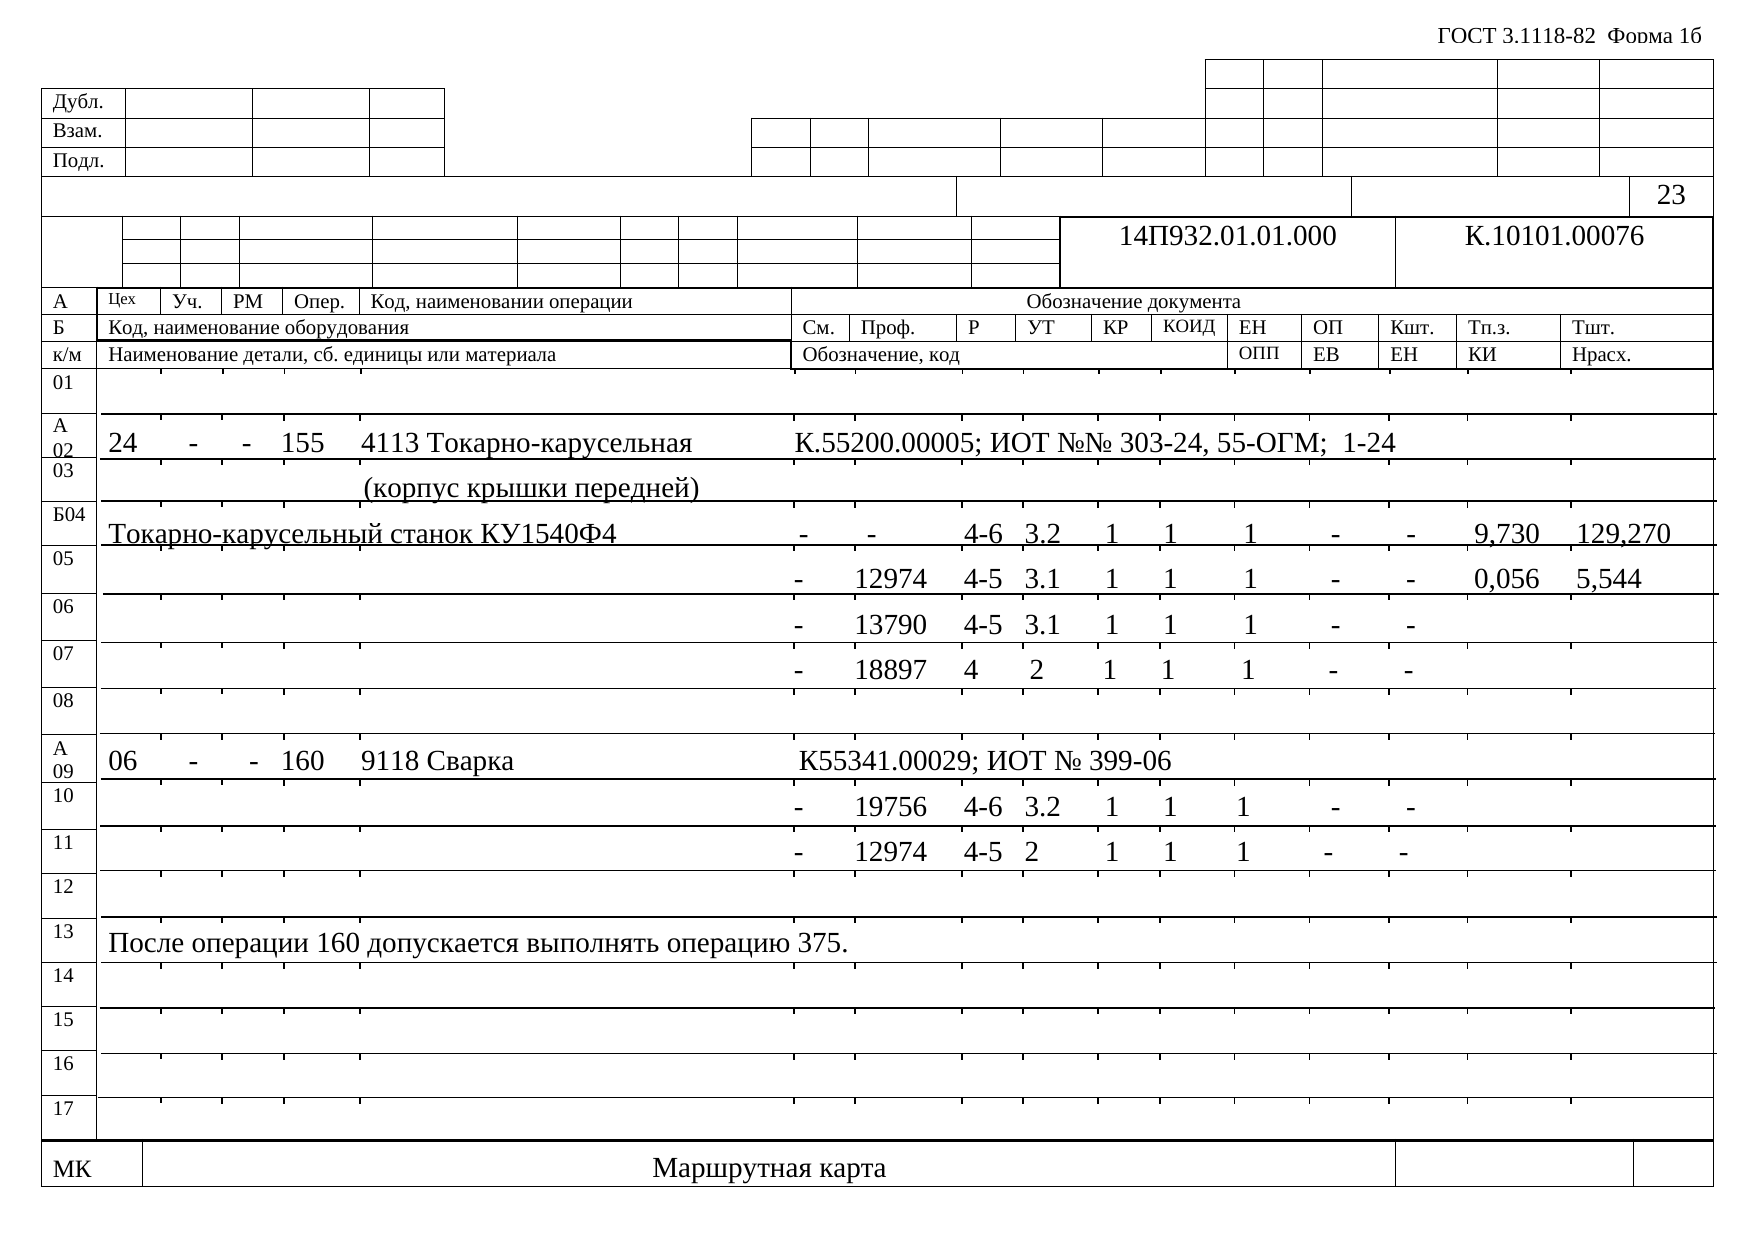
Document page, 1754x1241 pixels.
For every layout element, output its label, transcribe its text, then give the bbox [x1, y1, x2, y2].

table_cell Обозначение, код [792, 342, 1227, 368]
table_cell Нрасх. [1561, 342, 1712, 368]
table_cell [811, 119, 868, 147]
table_cell Цех [98, 289, 160, 314]
table_cell 14П932.01.01.000 [1061, 218, 1395, 287]
table_cell МК [42, 1142, 142, 1186]
table_cell 11 [42, 830, 96, 873]
table_cell [373, 264, 517, 287]
table_cell [858, 217, 971, 239]
table_header [41, 59, 1205, 88]
table_cell [1498, 89, 1599, 117]
table_cell [679, 217, 737, 239]
table_cell [869, 148, 1000, 176]
table_cell ЕН [1379, 342, 1456, 368]
table_header [1264, 60, 1322, 88]
table_cell [752, 148, 810, 176]
table_cell ЕН [1228, 315, 1301, 341]
table_cell [1264, 148, 1322, 176]
table_cell КИ [1457, 342, 1560, 368]
table_cell 23 [1630, 177, 1713, 216]
table_cell [972, 240, 1059, 263]
table_cell [1600, 119, 1713, 147]
table_cell [1396, 1142, 1633, 1186]
table_cell [1206, 119, 1263, 147]
table_cell А 02 [42, 414, 96, 457]
table_cell [621, 264, 678, 287]
table_cell [738, 264, 857, 287]
table_cell Уч. [161, 289, 221, 314]
table_cell 03 [42, 458, 96, 501]
table_header [1498, 60, 1599, 88]
table_cell ЕВ [1302, 342, 1378, 368]
table_cell [1352, 177, 1629, 216]
table_cell [126, 119, 252, 147]
table_cell [370, 89, 444, 117]
table_cell [42, 177, 956, 216]
table_cell 10 [42, 783, 96, 829]
table_cell [123, 240, 180, 263]
table_cell Б04 [42, 502, 96, 545]
table_cell Обозначение документа [792, 289, 1712, 314]
table_cell [123, 217, 180, 239]
table_cell Проф. [850, 315, 956, 341]
table_cell [370, 148, 444, 176]
table_cell [181, 217, 239, 239]
table_cell [1498, 119, 1599, 147]
table_cell КОИД [1152, 315, 1227, 341]
table_cell [1103, 119, 1205, 147]
table_cell УТ [1016, 315, 1091, 341]
table_cell Тп.з. [1457, 315, 1560, 341]
table_cell [869, 119, 1000, 147]
table_cell [1001, 148, 1102, 176]
table_cell [253, 148, 369, 176]
table_cell [253, 119, 369, 147]
table_cell А 09 [42, 735, 96, 782]
table_cell Р [957, 315, 1015, 341]
table_cell Взам. [42, 119, 125, 147]
table_cell [972, 264, 1059, 287]
table_cell [373, 217, 517, 239]
table_header [1206, 60, 1263, 88]
table_cell [1323, 119, 1497, 147]
table_cell [1103, 148, 1205, 176]
table_cell [240, 240, 372, 263]
table_cell См.. [792, 315, 849, 341]
table_cell [42, 217, 122, 287]
table_cell [621, 240, 678, 263]
table_cell А [42, 288, 96, 314]
table_cell [1323, 89, 1497, 117]
table_cell Дубл. [42, 89, 125, 117]
table_cell Кшт. [1379, 315, 1456, 341]
table_cell 14 [42, 963, 96, 1006]
table_cell [1206, 148, 1263, 176]
table_cell к/м [42, 342, 96, 368]
table_cell [240, 264, 372, 287]
table_cell [738, 240, 857, 263]
table_cell Тшт. [1561, 315, 1712, 341]
table_cell [1206, 89, 1263, 117]
table_cell [1600, 89, 1713, 117]
table_cell [738, 217, 857, 239]
table_cell [1600, 148, 1713, 176]
table_cell [181, 264, 239, 287]
table_cell К.10101.00076 [1396, 218, 1712, 287]
table_cell 01 [42, 369, 96, 412]
table_cell [621, 217, 678, 239]
table_cell Код, наименовании операции [360, 289, 791, 314]
table_cell [445, 88, 692, 117]
table_cell 06 [42, 594, 96, 640]
table_cell [1498, 148, 1599, 176]
table_cell 16 [42, 1051, 96, 1094]
table_cell 12 [42, 874, 96, 917]
table_cell [253, 89, 369, 117]
table_cell ОПП [1228, 342, 1301, 368]
table_cell [1634, 1142, 1713, 1186]
table_cell [679, 240, 737, 263]
table_cell [957, 177, 1351, 216]
table_cell [692, 88, 1205, 117]
table_cell КР [1092, 315, 1151, 341]
table_cell 13 [42, 919, 96, 962]
table_cell Подл. [42, 148, 125, 176]
table_cell Опер. [283, 289, 359, 314]
table_cell [126, 148, 252, 176]
table_cell [445, 118, 751, 176]
table_cell [370, 119, 444, 147]
table_cell [373, 240, 517, 263]
table_cell РМ [222, 289, 282, 314]
table_cell 08 [42, 688, 96, 734]
table_cell ОП [1302, 315, 1378, 341]
table_cell [972, 217, 1059, 239]
table_cell [1001, 119, 1102, 147]
table_cell 07 [42, 641, 96, 687]
table_cell [1264, 119, 1322, 147]
table_cell Наименование детали, сб. единицы или материала [97, 342, 790, 368]
table_cell [518, 217, 620, 239]
table_cell [181, 240, 239, 263]
table_cell [518, 240, 620, 263]
table_cell [123, 264, 180, 287]
table_cell [240, 217, 372, 239]
table_header [1323, 60, 1497, 88]
table_cell 24 - - 155 4113 Токарно-карусельная К.55200.00005; ИОТ №№ 303-24, 55-ОГМ; 1-24 (корпус крышки передней) Токарно-карусельный станок КУ1540Ф4 - - 4-6 3.2 1 1 1 - - 9,730 129,270 - 12974 4-5 3.1 1 1 1 - - 0,056 5,544 - 13790 4-5 3.1 1 1 1 - - - 18897 4 2 1 1 1 - - 06 - - 160 9118 Сварка К55341.00029; ИОТ № 399-06 - 19756 4-6 3.2 1 1 1 - - - 12974 4-5 2 1 1 1 - - После операции 160 допускается выполнять операцию 375. [97, 369, 1713, 1139]
table_cell [858, 264, 971, 287]
table_cell [752, 119, 810, 147]
table_cell [858, 240, 971, 263]
table_cell [679, 264, 737, 287]
table_cell Маршрутная карта [143, 1142, 1395, 1186]
table_header [1600, 60, 1713, 88]
table_cell [126, 89, 252, 117]
table_cell Б [42, 315, 96, 341]
table_cell 15 [42, 1007, 96, 1050]
table_cell [1264, 89, 1322, 117]
table_cell Код, наименование оборудования [98, 315, 791, 339]
table_cell [518, 264, 620, 287]
table_cell [811, 148, 868, 176]
table_cell [1323, 148, 1497, 176]
table_cell 17 [42, 1096, 96, 1139]
table_cell 05 [42, 546, 96, 592]
